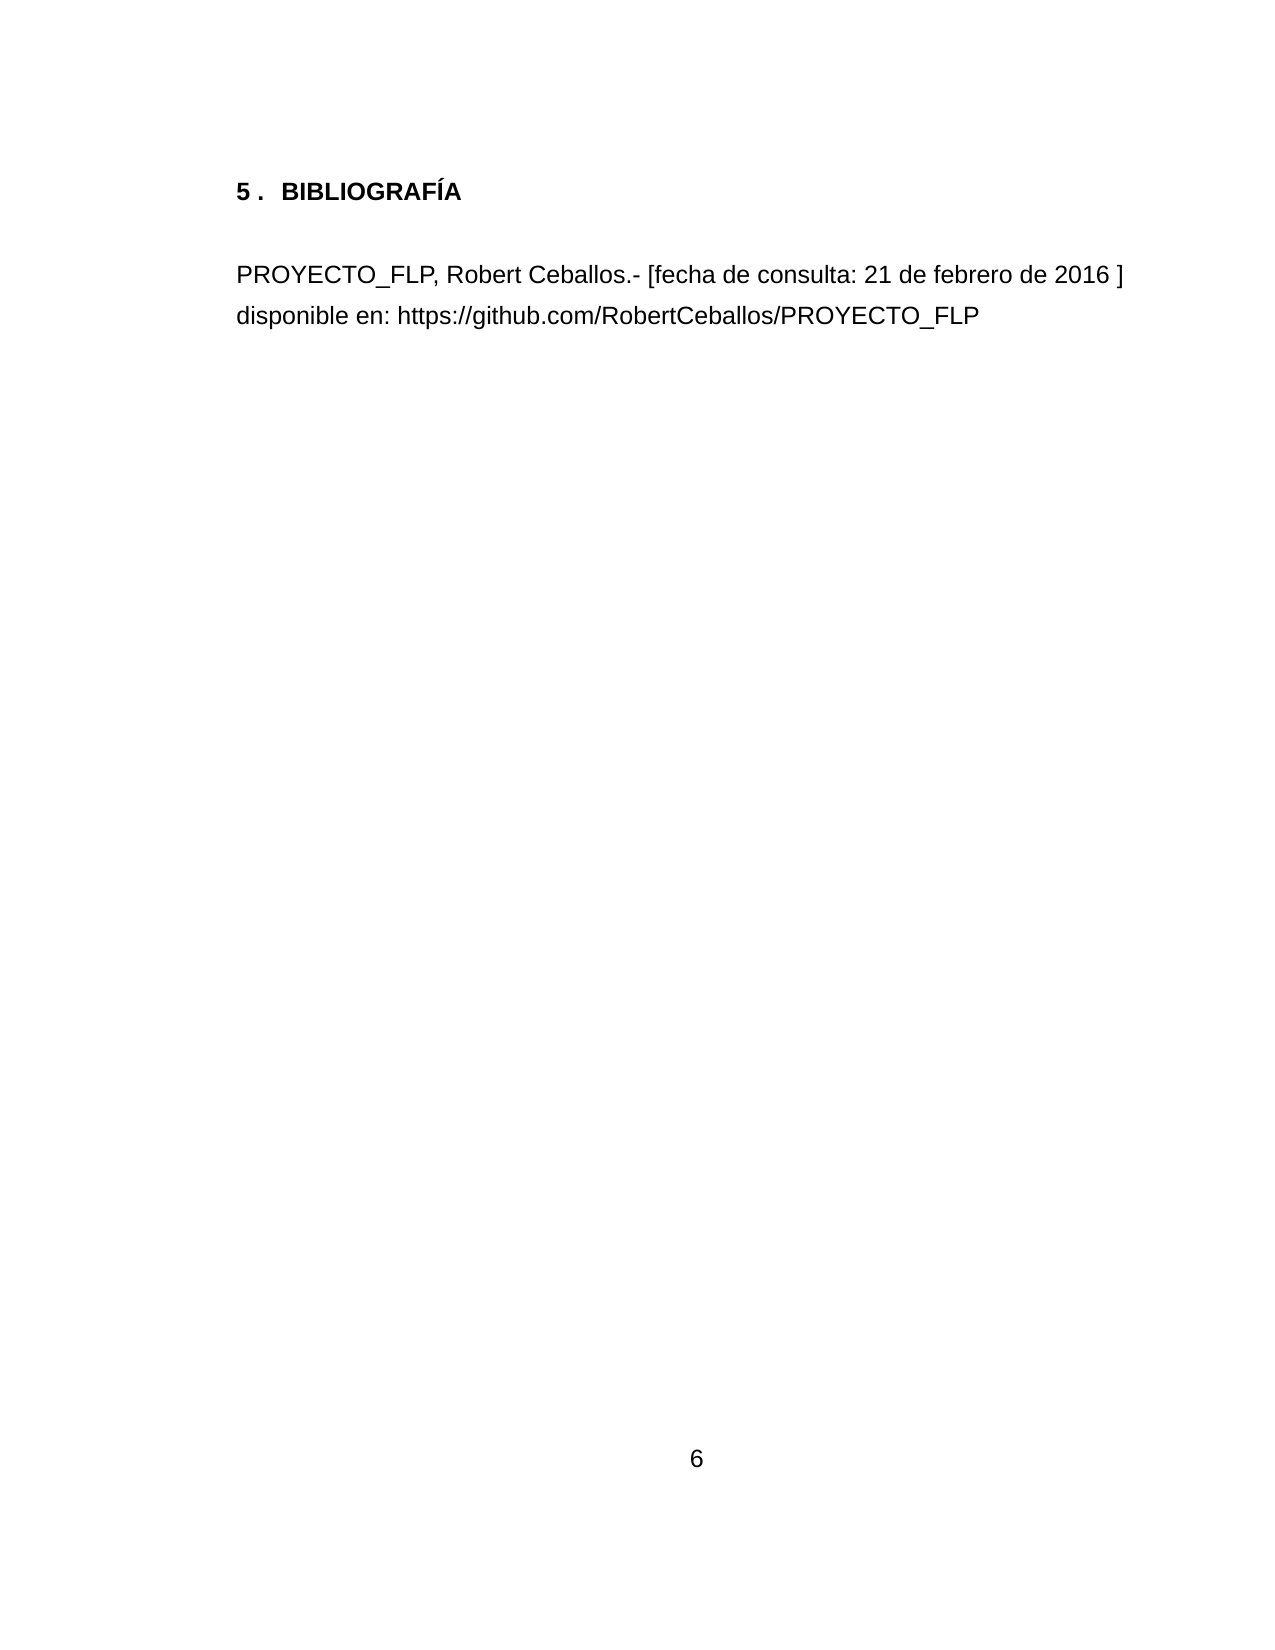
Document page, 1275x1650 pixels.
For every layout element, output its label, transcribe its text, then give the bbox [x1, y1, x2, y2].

text PROYECTO_FLP, Robert Ceballos.- [fecha de consulta: 21 de febrero de 2016 ] [236, 260, 1157, 288]
subtitle Bibliografía [236, 177, 1157, 206]
text disponible en: https://github.com/RobertCeballos/PROYECTO_FLP [236, 301, 1157, 330]
